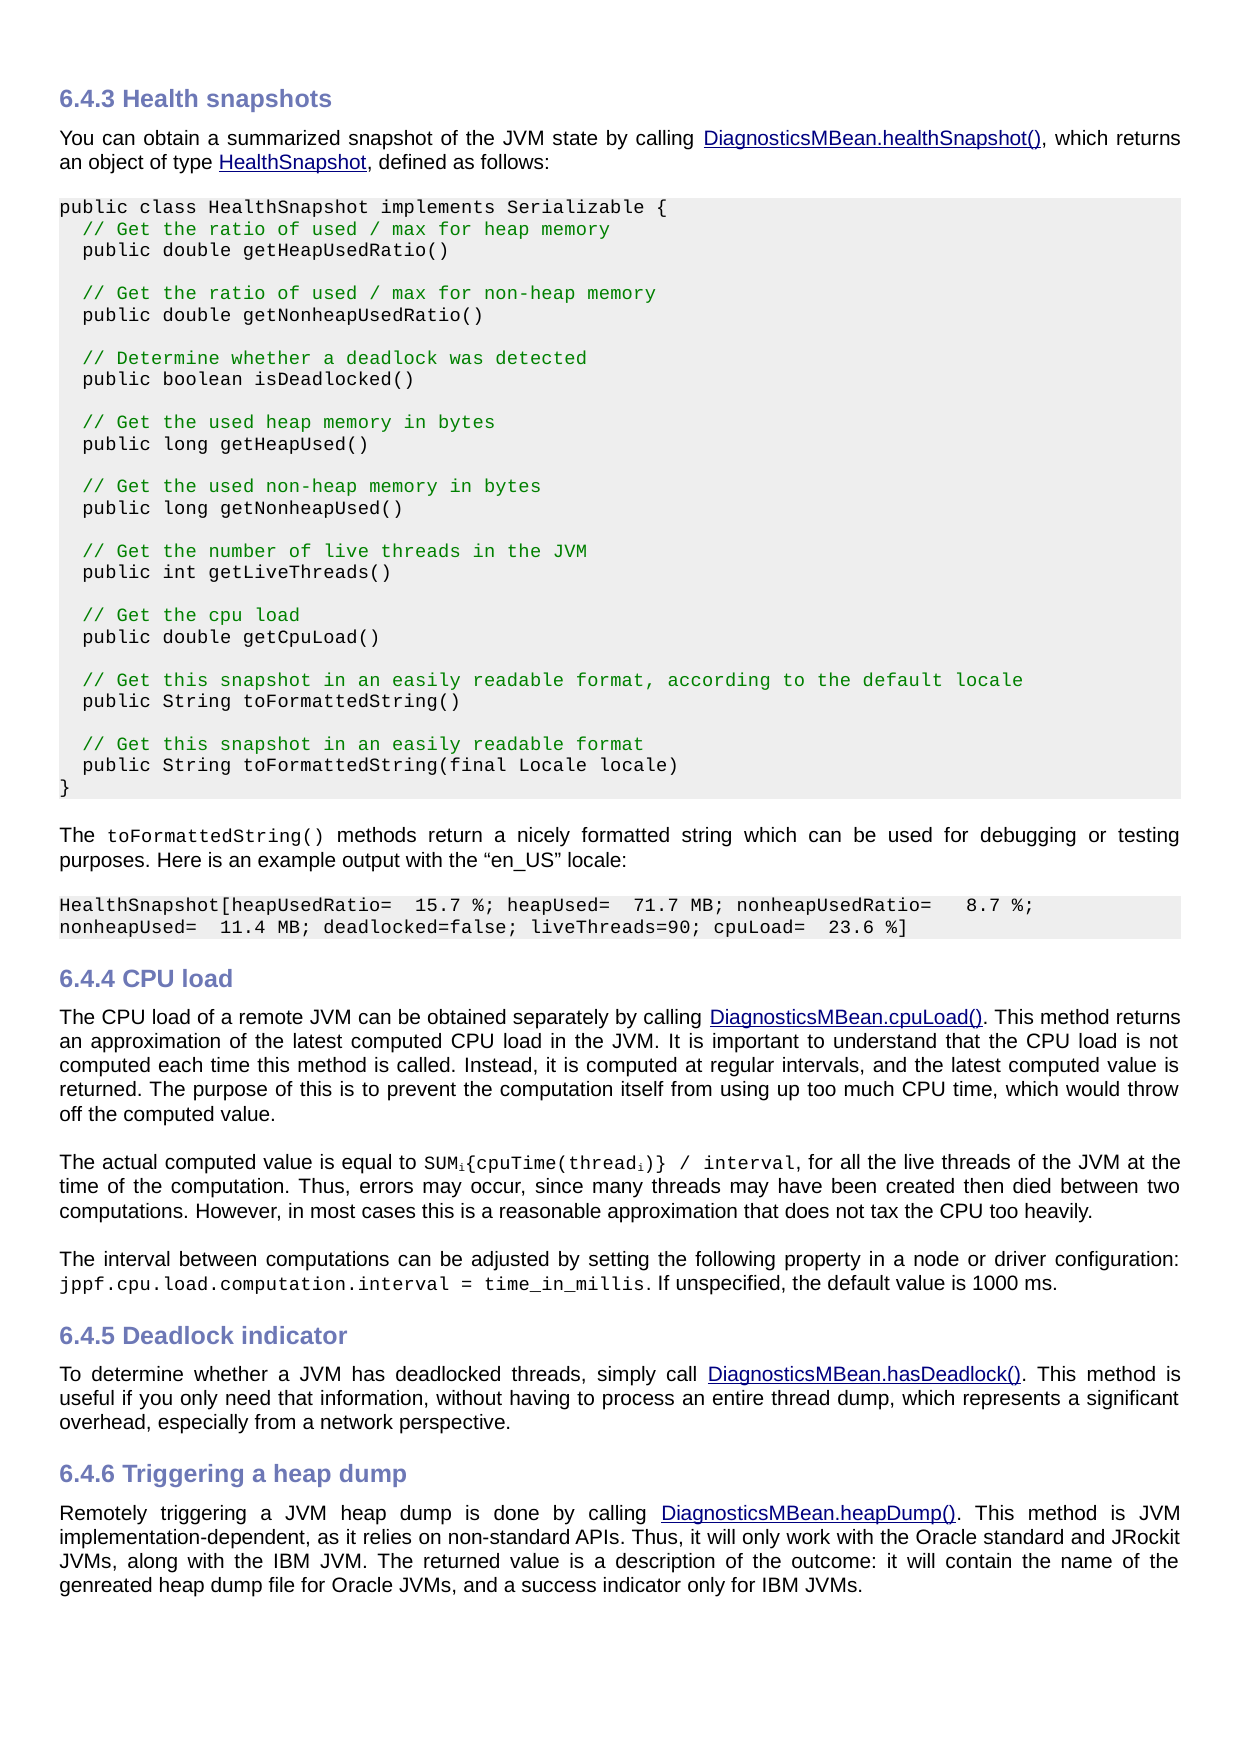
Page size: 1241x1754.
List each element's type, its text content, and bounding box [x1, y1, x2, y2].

text public String toFormattedString() [59, 691, 1181, 713]
text Remotely triggering a JVM heap dump is done by calling DiagnosticsMBean.heapDump(). This method is JVM implementation-dependent, as it relies on non-standard APIs. Thus, it will only work with the Oracle standard and JRockit JVMs, along with the IBM JVM. The returned value is a description of the outcome: it will contain the name of the genreated heap dump file for Oracle JVMs, and a success indicator only for IBM JVMs. [59, 1501, 1181, 1597]
text // Determine whether a deadlock was detected [59, 348, 1181, 369]
text // Get the used non-heap memory in bytes [59, 477, 1181, 498]
text public double getCpuLoad() [59, 627, 1181, 648]
text nonheapUsed= 11.4 MB; deadlocked=false; liveThreads=90; cpuLoad= 23.6 %] [59, 917, 1181, 939]
text // Get the used heap memory in bytes [59, 412, 1181, 434]
text // Get the ratio of used / max for non-heap memory [59, 284, 1181, 305]
text // Get this snapshot in an easily readable format, according to the default locale [59, 670, 1181, 691]
text } [59, 777, 1181, 799]
subtitle Health snapshots [59, 84, 1181, 113]
text public boolean isDeadlocked() [59, 369, 1181, 391]
text public double getNonheapUsedRatio() [59, 305, 1181, 327]
text // Get the number of live threads in the JVM [59, 541, 1181, 563]
text The interval between computations can be adjusted by setting the following property in a node or driver configuration: jppf.cpu.load.computation.interval = time_in_millis. If unspecified, the default value is 1000 ms. [59, 1247, 1181, 1296]
text The toFormattedString() methods return a nicely formatted string which can be used for debugging or testing purposes. Here is an example output with the “en_US” locale: [59, 823, 1181, 872]
subtitle CPU load [59, 964, 1181, 993]
subtitle Triggering a heap dump [59, 1459, 1181, 1488]
text The actual computed value is equal to SUMi{cpuTime(threadi)} / interval, for all the live threads of the JVM at the time of the computation. Thus, errors may occur, since many threads may have been created then died between two computations. However, in most cases this is a reasonable approximation that does not tax the CPU too heavily. [59, 1149, 1181, 1223]
subtitle Deadlock indicator [59, 1321, 1181, 1350]
text // Get this snapshot in an easily readable format [59, 734, 1181, 756]
text You can obtain a summarized snapshot of the JVM state by calling DiagnosticsMBean.healthSnapshot(), which returns an object of type HealthSnapshot, defined as follows: [59, 126, 1181, 174]
text public long getNonheapUsed() [59, 498, 1181, 520]
text public int getLiveThreads() [59, 563, 1181, 584]
text HealthSnapshot[heapUsedRatio= 15.7 %; heapUsed= 71.7 MB; nonheapUsedRatio= 8.7 %; [59, 896, 1181, 917]
text The CPU load of a remote JVM can be obtained separately by calling DiagnosticsMBean.cpuLoad(). This method returns an approximation of the latest computed CPU load in the JVM. It is important to understand that the CPU load is not computed each time this method is called. Instead, it is computed at regular intervals, and the latest computed value is returned. The purpose of this is to prevent the computation itself from using up too much CPU time, which would throw off the computed value. [59, 1005, 1181, 1126]
text To determine whether a JVM has deadlocked threads, simply call DiagnosticsMBean.hasDeadlock(). This method is useful if you only need that information, without having to process an entire thread dump, which represents a significant overhead, especially from a network perspective. [59, 1362, 1181, 1434]
text // Get the ratio of used / max for heap memory [59, 219, 1181, 241]
text public long getHeapUsed() [59, 434, 1181, 455]
text // Get the cpu load [59, 606, 1181, 627]
text public class HealthSnapshot implements Serializable { [59, 198, 1181, 219]
text public double getHeapUsedRatio() [59, 241, 1181, 262]
text public String toFormattedString(final Locale locale) [59, 756, 1181, 777]
